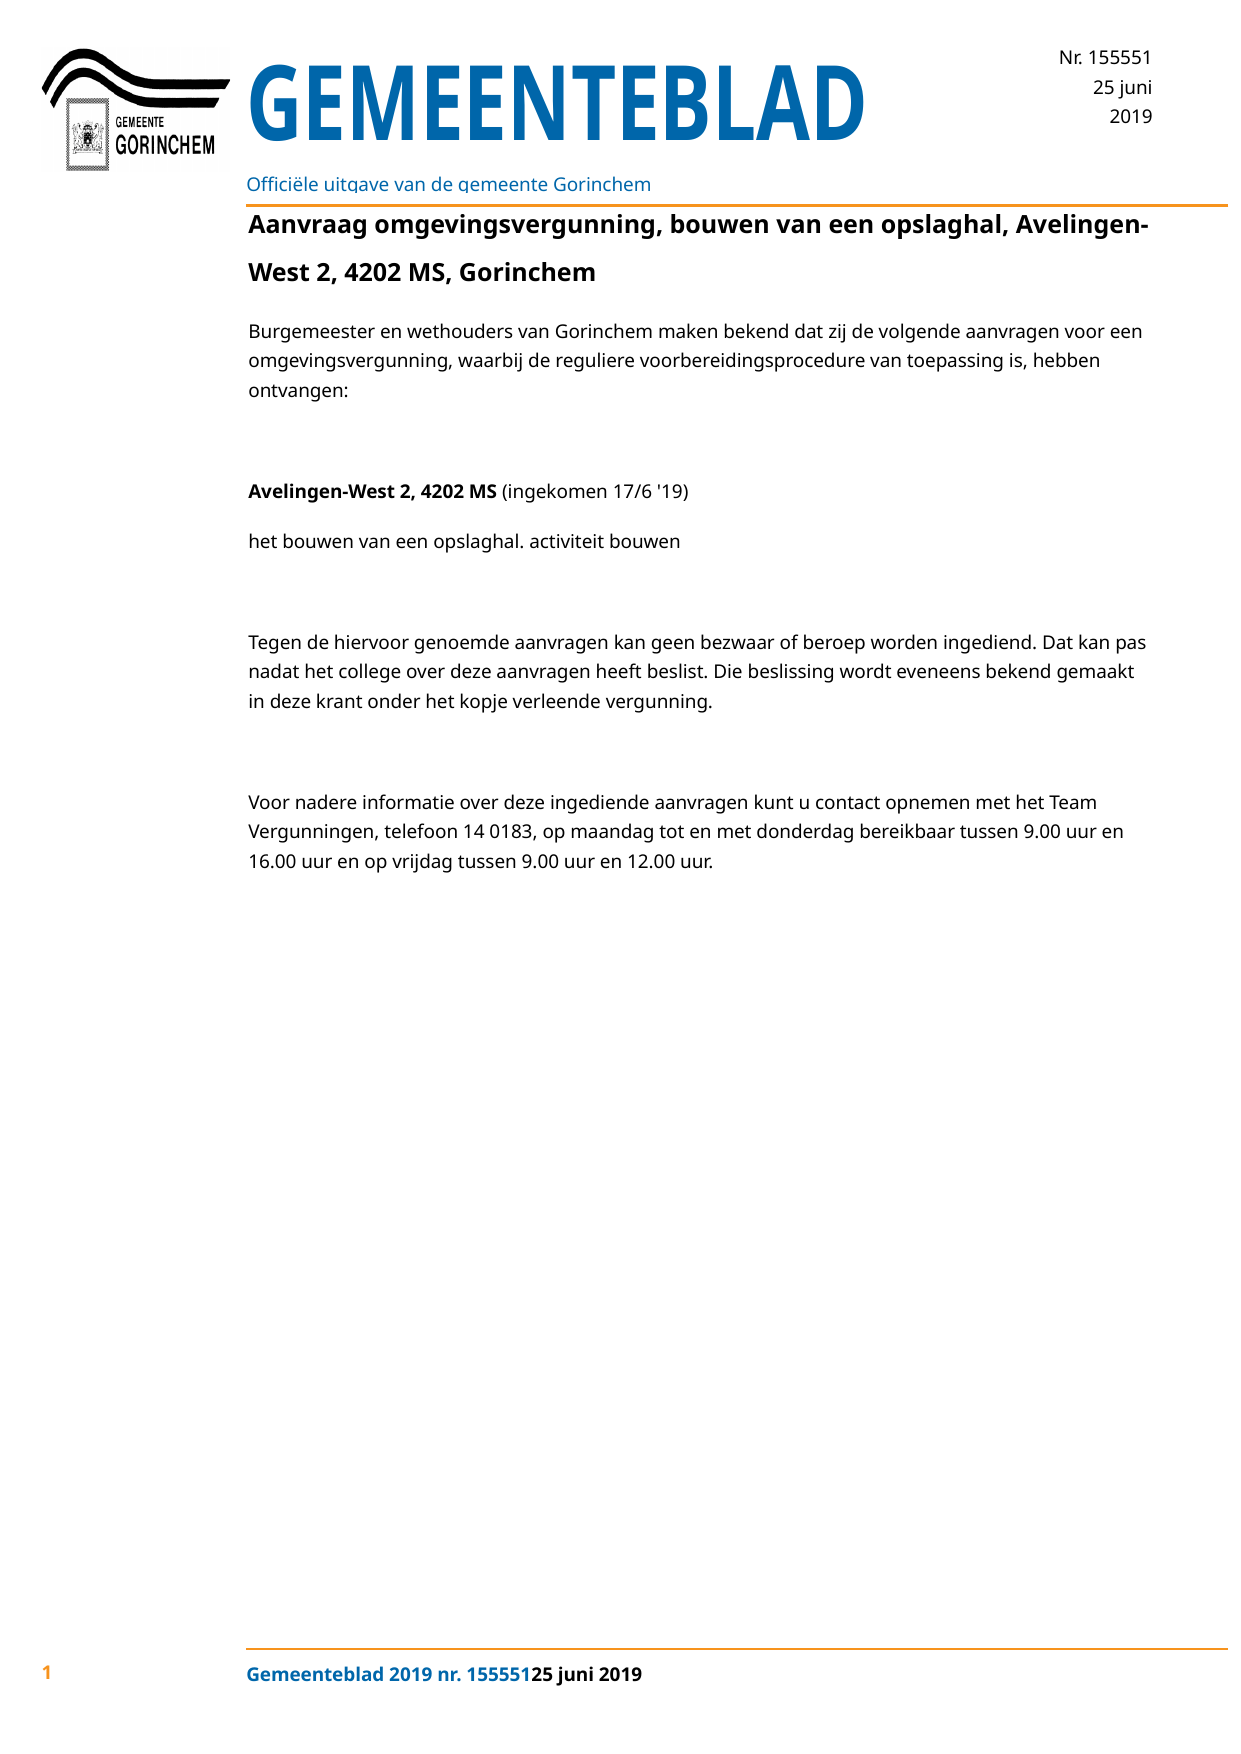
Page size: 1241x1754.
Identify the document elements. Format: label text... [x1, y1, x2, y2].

text Avelingen-West 2, 4202 MS (ingekomen 17/6 '19) [248, 478, 1152, 504]
text Voor nadere informatie over deze ingediende aanvragen kunt u contact opnemen met het Team Vergunningen, telefoon 14 0183, op maandag tot en met donderdag bereikbaar tussen 9.00 uur en 16.00 uur en op vrijdag tussen 9.00 uur en 12.00 uur. [248, 789, 1152, 874]
text Tegen de hiervoor genoemde aanvragen kan geen bezwaar of beroep worden ingediend. Dat kan pas nadat het college over deze aanvragen heeft beslist. Die beslissing wordt eveneens bekend gemaakt in deze krant onder het kopje verleende vergunning. [248, 629, 1152, 714]
text het bouwen van een opslaghal. activiteit bouwen [248, 528, 1152, 554]
picture [41, 47, 231, 172]
text Burgemeester en wethouders van Gorinchem maken bekend dat zij de volgende aanvragen voor een omgevingsvergunning, waarbij de reguliere voorbereidingsprocedure van toepassing is, hebben ontvangen: [248, 318, 1152, 403]
text Aanvraag omgevingsvergunning, bouwen van een opslaghal, Avelingen-West 2, 4202 MS, Gorinchem [248, 207, 1152, 288]
